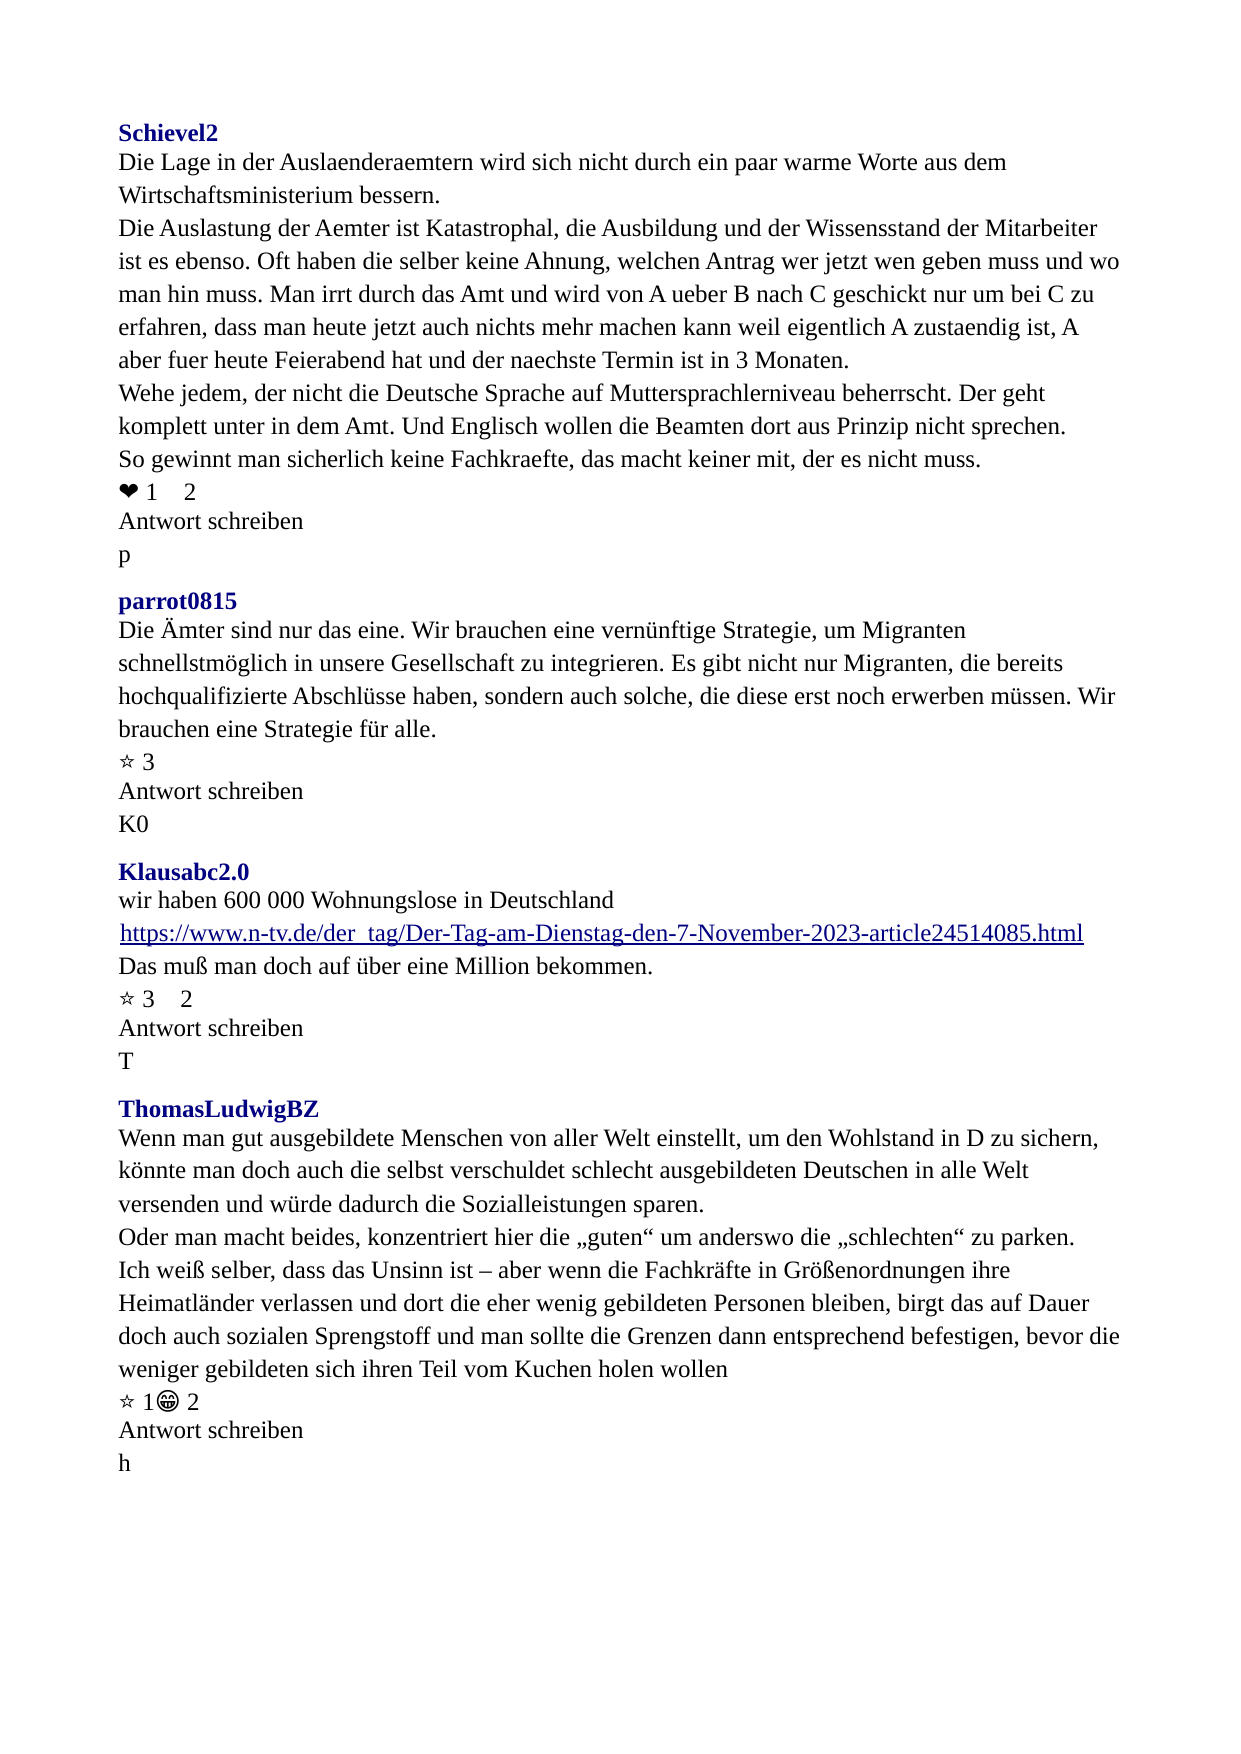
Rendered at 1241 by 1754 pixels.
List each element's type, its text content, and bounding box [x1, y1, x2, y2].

text Oder man macht beides, konzentriert hier die „guten“ um anderswo die „schlechten“ zu parken. [118, 1222, 1122, 1250]
subtitle Schievel2 [118, 118, 1122, 147]
subtitle Klausabc2.0 [118, 857, 1122, 885]
text Antwort schreiben [118, 1416, 1122, 1444]
text Antwort schreiben [118, 776, 1122, 805]
text Wehe jedem, der nicht die Deutsche Sprache auf Muttersprachlerniveau beherrscht. Der geht komplett unter in dem Amt. Und Englisch wollen die Beamten dort aus Prinzip nicht sprechen. [118, 378, 1122, 440]
text https://www.n-tv.de/der_tag/Der-Tag-am-Dienstag-den-7-November-2023-article24514085.html [118, 918, 1122, 947]
text Die Ämter sind nur das eine. Wir brauchen eine vernünftige Strategie, um Migranten schnellstmöglich in unsere Gesellschaft zu integrieren. Es gibt nicht nur Migranten, die bereits hochqualifizierte Abschlüsse haben, sondern auch solche, die diese erst noch erwerben müssen. Wir brauchen eine Strategie für alle. [118, 615, 1122, 743]
subtitle ThomasLudwigBZ [118, 1094, 1122, 1123]
text Antwort schreiben [118, 1013, 1122, 1042]
text Antwort schreiben [118, 506, 1122, 534]
text Wenn man gut ausgebildete Menschen von aller Welt einstellt, um den Wohlstand in D zu sichern, könnte man doch auch die selbst verschuldet schlecht ausgebildeten Deutschen in alle Welt versenden und würde dadurch die Sozialleistungen sparen. [118, 1123, 1122, 1217]
text Die Lage in der Auslaenderaemtern wird sich nicht durch ein paar warme Worte aus dem Wirtschaftsministerium bessern. [118, 147, 1122, 209]
text ⭐️ 1😁 2 [118, 1387, 1122, 1416]
text K0 [118, 809, 1122, 838]
text T [118, 1046, 1122, 1075]
text h [118, 1448, 1122, 1477]
text ⭐️ 3🤨 2 [118, 984, 1122, 1013]
text Ich weiß selber, dass das Unsinn ist – aber wenn die Fachkräfte in Größenordnungen ihre Heimatländer verlassen und dort die eher wenig gebildeten Personen bleiben, birgt das auf Dauer doch auch sozialen Sprengstoff und man sollte die Grenzen dann entsprechend befestigen, bevor die weniger gebildeten sich ihren Teil vom Kuchen holen wollen [118, 1255, 1122, 1382]
text ❤️ 1🙁 2 [118, 477, 1122, 506]
text So gewinnt man sicherlich keine Fachkraefte, das macht keiner mit, der es nicht muss. [118, 444, 1122, 473]
text p [118, 539, 1122, 568]
subtitle parrot0815 [118, 586, 1122, 615]
text Die Auslastung der Aemter ist Katastrophal, die Ausbildung und der Wissensstand der Mitarbeiter ist es ebenso. Oft haben die selber keine Ahnung, welchen Antrag wer jetzt wen geben muss und wo man hin muss. Man irrt durch das Amt und wird von A ueber B nach C geschickt nur um bei C zu erfahren, dass man heute jetzt auch nichts mehr machen kann weil eigentlich A zustaendig ist, A aber fuer heute Feierabend hat und der naechste Termin ist in 3 Monaten. [118, 213, 1122, 374]
text wir haben 600 000 Wohnungslose in Deutschland [118, 885, 1122, 914]
text Das muß man doch auf über eine Million bekommen. [118, 951, 1122, 980]
text ⭐️ 3 [118, 747, 1122, 776]
